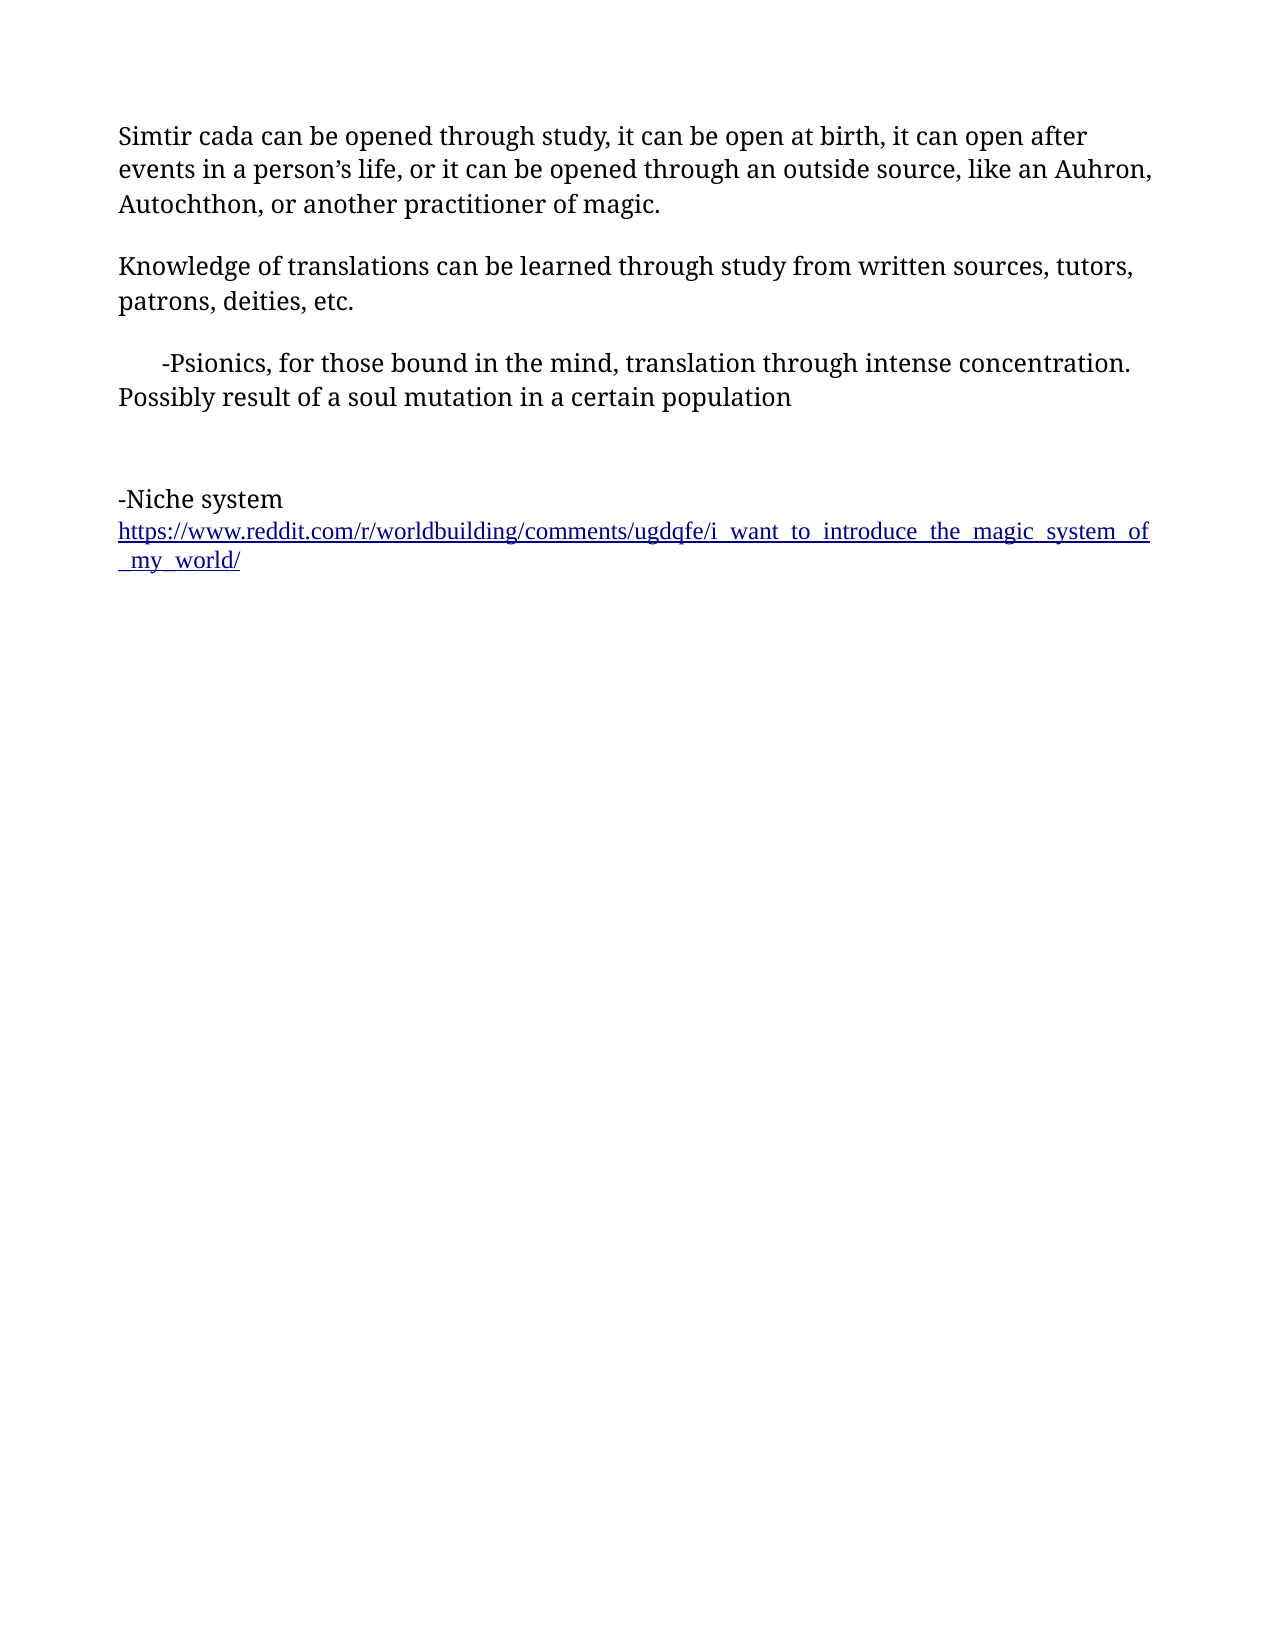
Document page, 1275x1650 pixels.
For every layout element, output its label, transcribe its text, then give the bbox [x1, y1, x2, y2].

text -Niche system https://www.reddit.com/r/worldbuilding/comments/ugdqfe/i_want_to_introduce_the_magic_system_of_my_world/ [118, 482, 1157, 574]
text Knowledge of translations can be learned through study from written sources, tutors, patrons, deities, etc. [118, 249, 1157, 317]
text Simtir cada can be opened through study, it can be open at birth, it can open after events in a person’s life, or it can be opened through an outside source, like an Auhron, Autochthon, or another practitioner of magic. [118, 118, 1157, 220]
text -Psionics, for those bound in the mind, translation through intense concentration. Possibly result of a soul mutation in a certain population [118, 346, 1157, 414]
